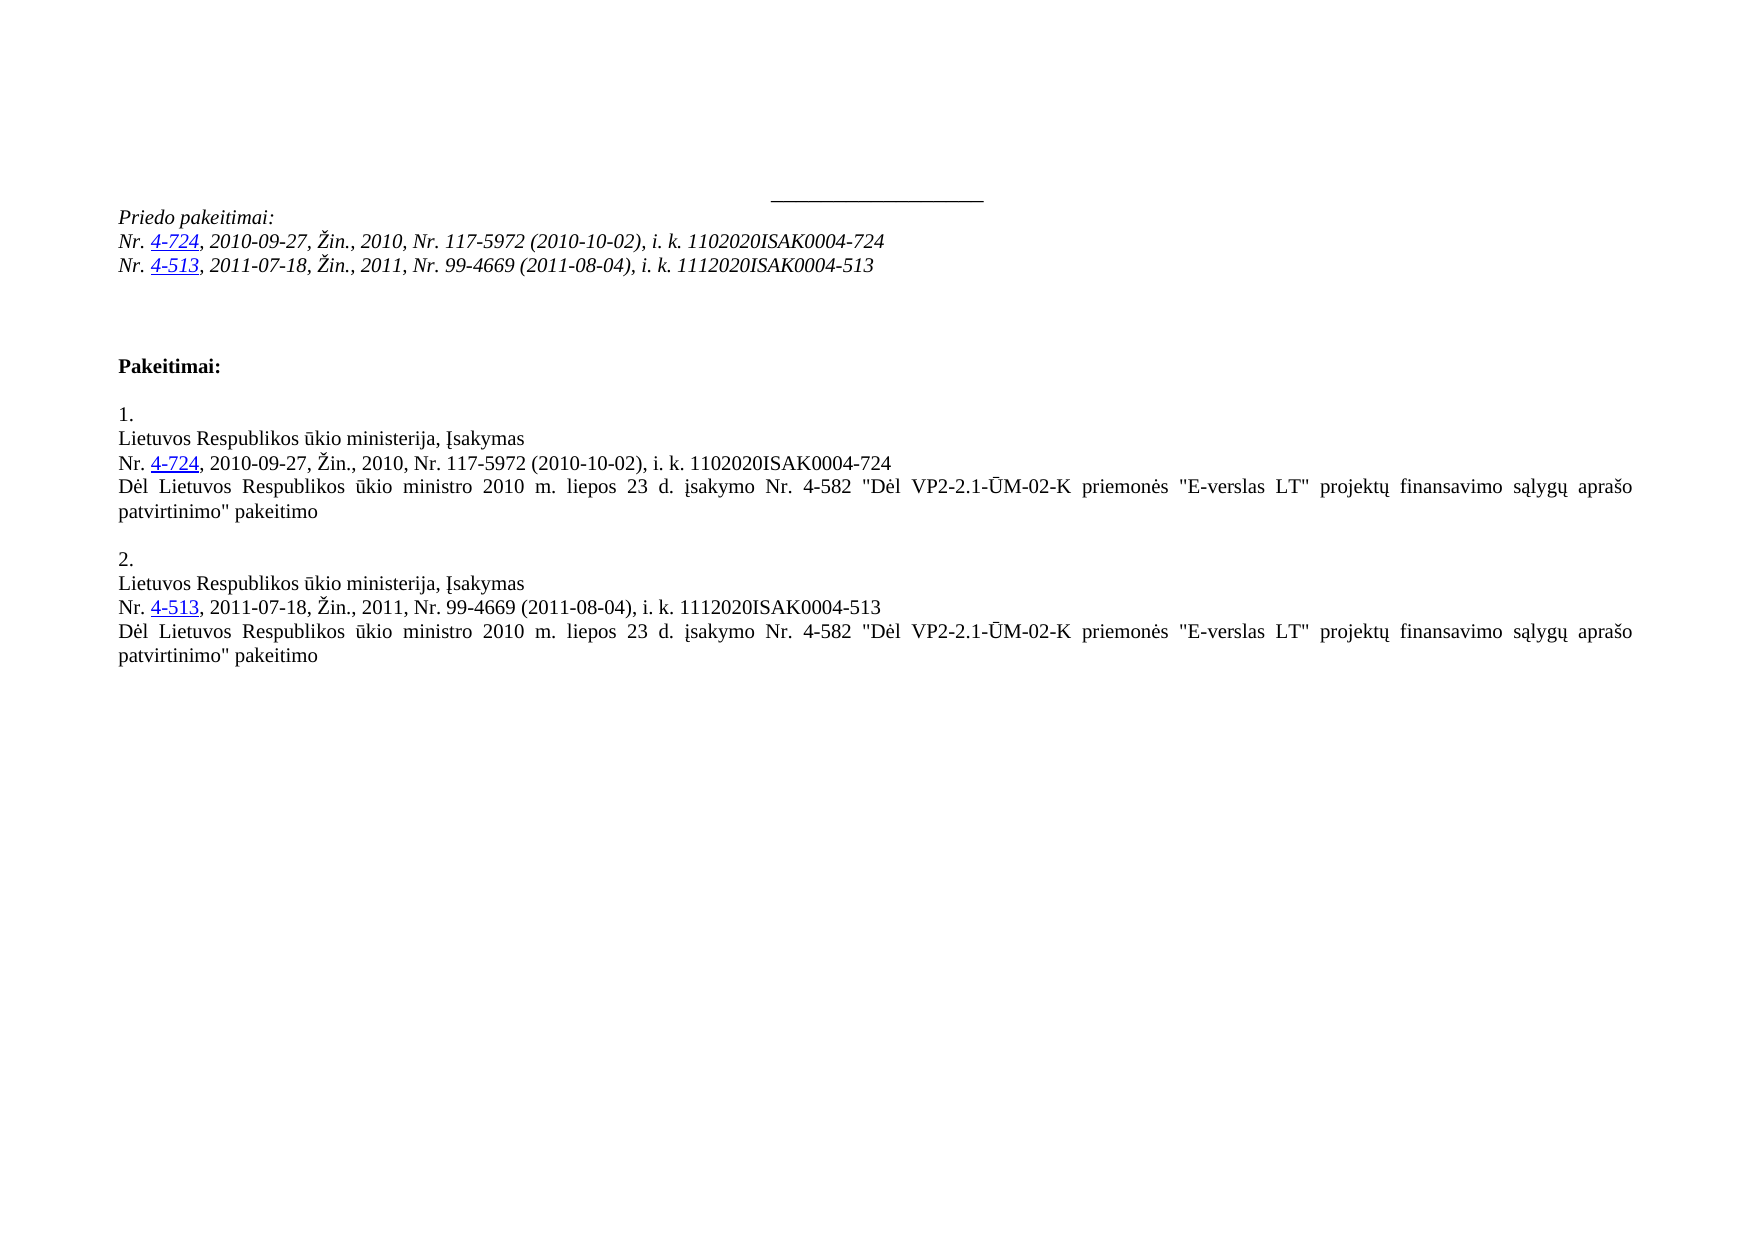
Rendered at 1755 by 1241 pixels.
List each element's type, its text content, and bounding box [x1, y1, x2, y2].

text Dėl Lietuvos Respublikos ūkio ministro 2010 m. liepos 23 d. įsakymo Nr. 4-582 "Dėl VP2-2.1-ŪM-02-K priemonės "E-verslas LT" projektų finansavimo sąlygų aprašo patvirtinimo" pakeitimo [118, 619, 1636, 667]
text 1. [118, 402, 1636, 426]
text Priedo pakeitimai: [118, 205, 1636, 229]
text 2. [118, 547, 1636, 571]
text Dėl Lietuvos Respublikos ūkio ministro 2010 m. liepos 23 d. įsakymo Nr. 4-582 "Dėl VP2-2.1-ŪM-02-K priemonės "E-verslas LT" projektų finansavimo sąlygų aprašo patvirtinimo" pakeitimo [118, 474, 1636, 523]
text Nr. 4-513, 2011-07-18, Žin., 2011, Nr. 99-4669 (2011-08-04), i. k. 1112020ISAK0004-513 [118, 595, 1636, 619]
text Nr. 4-513, 2011-07-18, Žin., 2011, Nr. 99-4669 (2011-08-04), i. k. 1112020ISAK0004-513 [118, 253, 1636, 277]
text Lietuvos Respublikos ūkio ministerija, Įsakymas [118, 571, 1636, 595]
text Nr. 4-724, 2010-09-27, Žin., 2010, Nr. 117-5972 (2010-10-02), i. k. 1102020ISAK0004-724 [118, 229, 1636, 253]
text Pakeitimai: [118, 354, 1636, 378]
text Nr. 4-724, 2010-09-27, Žin., 2010, Nr. 117-5972 (2010-10-02), i. k. 1102020ISAK0004-724 [118, 450, 1636, 474]
text Lietuvos Respublikos ūkio ministerija, Įsakymas [118, 426, 1636, 450]
text _________________ [118, 176, 1636, 205]
